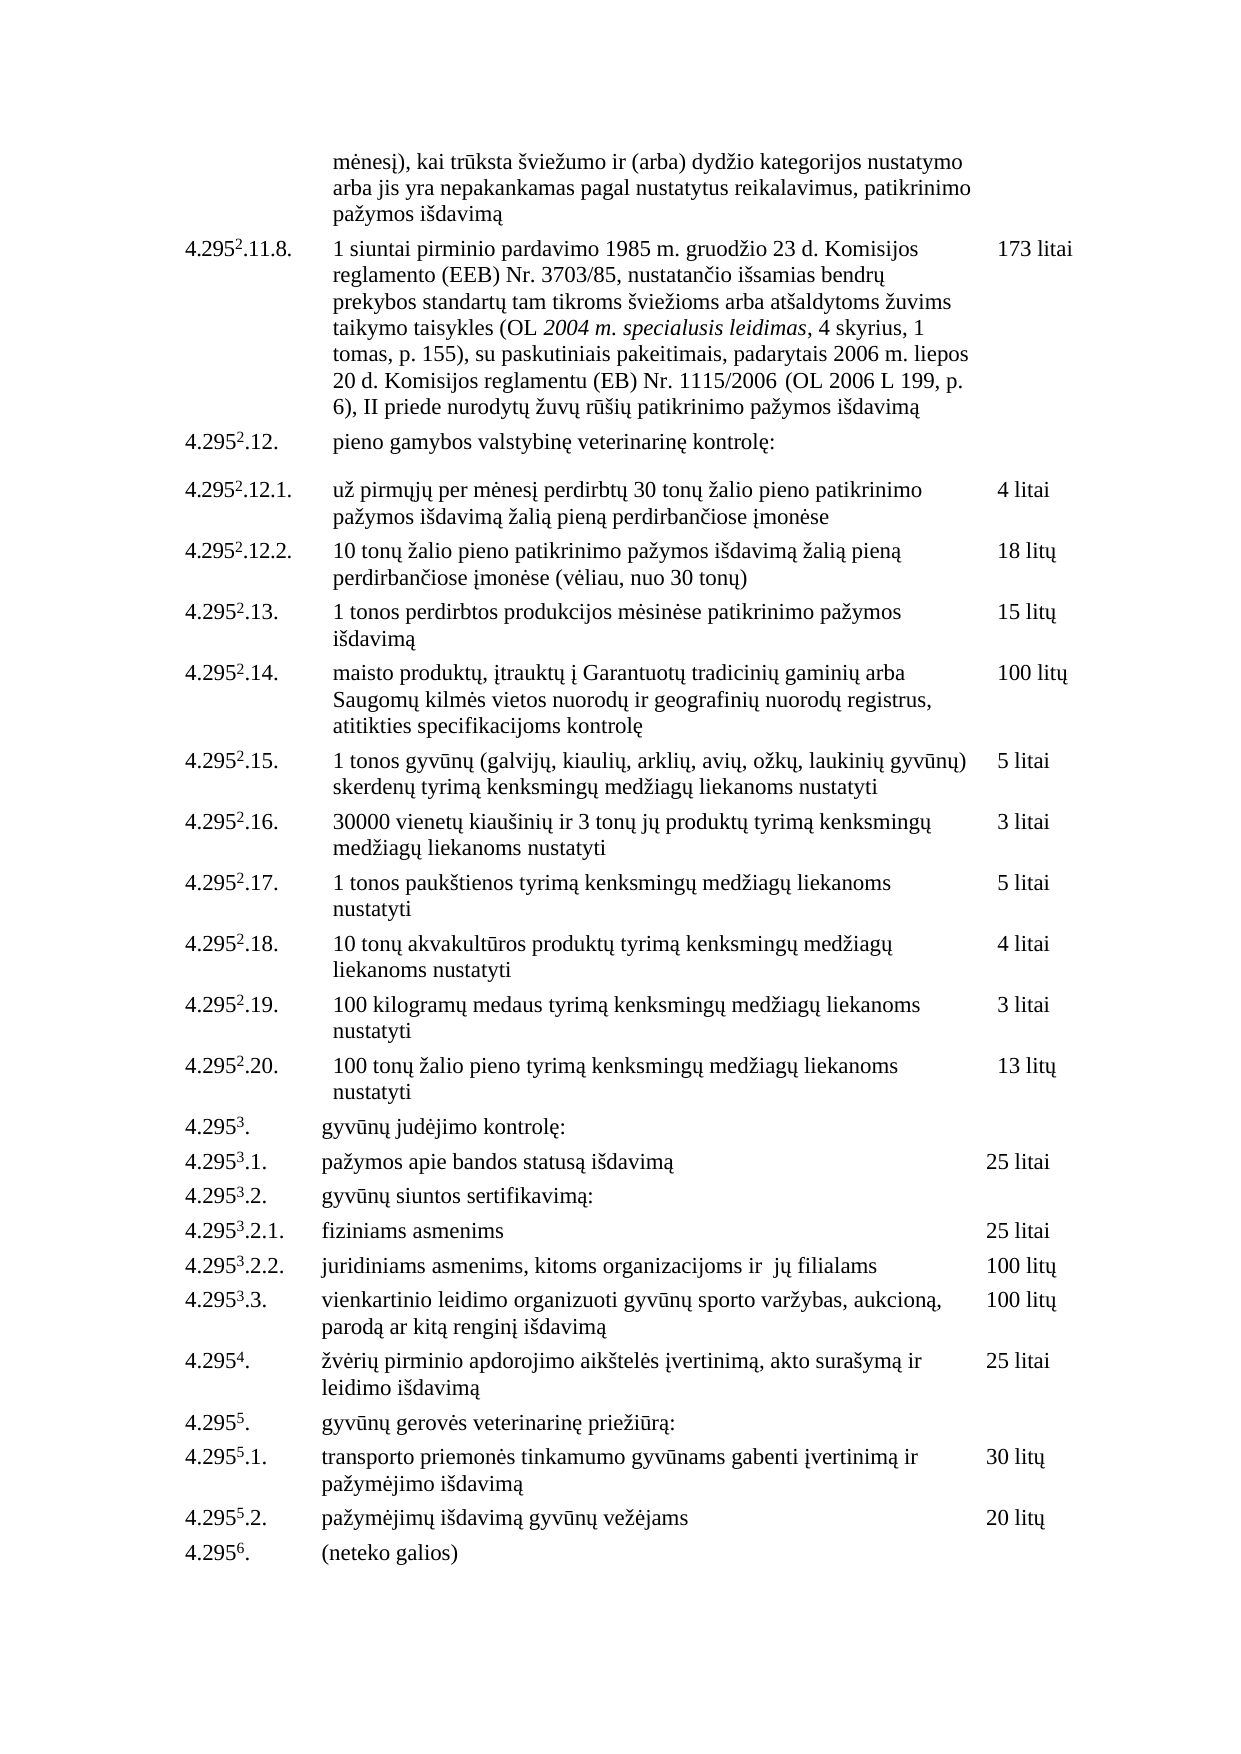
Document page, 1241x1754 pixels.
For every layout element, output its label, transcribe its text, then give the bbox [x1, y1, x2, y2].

table_cell [986, 1409, 1148, 1443]
table_cell 1 siuntai pirminio pardavimo 1985 m. gruodžio 23 d. Komisijos reglamento (EEB) Nr. 3703/85, nustatančio išsamias bendrų prekybos standartų tam tikroms šviežioms arba atšaldytoms žuvims taikymo taisykles (OL 2004 m. specialusis leidimas, 4 skyrius, 1 tomas, p. 155), su paskutiniais pakeitimais, padarytais 2006 m. liepos 20 d. Komisijos reglamentu (EB) Nr. 1115/2006 (OL 2006 L 199, p. 6), II priede nurodytų žuvų rūšių patikrinimo pažymos išdavimą [321, 235, 986, 428]
table_cell pažymėjimų išdavimą gyvūnų vežėjams [321, 1504, 986, 1539]
table_cell pažymos apie bandos statusą išdavimą [321, 1148, 986, 1182]
table_cell 4.2952.20. [174, 1052, 321, 1113]
table_cell 5 litai [986, 869, 1148, 930]
table_cell gyvūnų judėjimo kontrolę: [321, 1113, 986, 1148]
table_cell (neteko galios) [321, 1539, 986, 1574]
table_cell 1 tonos paukštienos tyrimą kenksmingų medžiagų liekanoms nustatyti [321, 869, 986, 930]
table_cell 4.2952.15. [174, 747, 321, 808]
table_cell pieno gamybos valstybinę veterinarinę kontrolę: [321, 428, 986, 476]
table_cell 10 tonų žalio pieno patikrinimo pažymos išdavimą žalią pieną perdirbančiose įmonėse (vėliau, nuo 30 tonų) [321, 538, 986, 598]
table_cell gyvūnų siuntos sertifikavimą: [321, 1183, 986, 1217]
table_cell gyvūnų gerovės veterinarinę priežiūrą: [321, 1409, 986, 1443]
table_cell 4.2953.2.2. [174, 1252, 321, 1287]
table_cell 4.2952.12.2. [174, 538, 321, 598]
table_cell 4.2953.1. [174, 1148, 321, 1182]
table_cell [986, 1539, 1148, 1574]
table_cell 100 litų [986, 1287, 1148, 1348]
table_cell 25 litai [986, 1148, 1148, 1182]
table_cell juridiniams asmenims, kitoms organizacijoms ir jų filialams [321, 1252, 986, 1287]
table_cell 10 tonų akvakultūros produktų tyrimą kenksmingų medžiagų liekanoms nustatyti [321, 930, 986, 991]
table_cell 4.2952.19. [174, 991, 321, 1052]
table_cell 4.2952.12.1. [174, 476, 321, 537]
table_cell [986, 428, 1148, 476]
table_cell [986, 1183, 1148, 1217]
table_cell 4.2952.12. [174, 428, 321, 476]
table_cell 4.2955.1. [174, 1443, 321, 1504]
table_cell 100 litų [986, 1252, 1148, 1287]
table_cell 4.2955.2. [174, 1504, 321, 1539]
table_cell 4 litai [986, 930, 1148, 991]
table_cell 4.2952.18. [174, 930, 321, 991]
table_cell transporto priemonės tinkamumo gyvūnams gabenti įvertinimą ir pažymėjimo išdavimą [321, 1443, 986, 1504]
table_cell 100 litų [986, 660, 1148, 747]
table_cell 4.2955. [174, 1409, 321, 1443]
table_cell 3 litai [986, 808, 1148, 869]
table_cell 30 litų [986, 1443, 1148, 1504]
table_cell 1 tonos gyvūnų (galvijų, kiaulių, arklių, avių, ožkų, laukinių gyvūnų) skerdenų tyrimą kenksmingų medžiagų liekanoms nustatyti [321, 747, 986, 808]
table_cell 4.2956. [174, 1539, 321, 1574]
table_cell 20 litų [986, 1504, 1148, 1539]
table_cell 4.2952.13. [174, 599, 321, 659]
table_cell vienkartinio leidimo organizuoti gyvūnų sporto varžybas, aukcioną, parodą ar kitą renginį išdavimą [321, 1287, 986, 1348]
table_cell 3 litai [986, 991, 1148, 1052]
table_cell 13 litų [986, 1052, 1148, 1113]
table_cell 25 litai [986, 1348, 1148, 1409]
table_cell [986, 148, 1148, 235]
table_cell 100 kilogramų medaus tyrimą kenksmingų medžiagų liekanoms nustatyti [321, 991, 986, 1052]
table_cell 173 litai [986, 235, 1148, 428]
table_cell 4.2953.3. [174, 1287, 321, 1348]
table_cell mėnesį), kai trūksta šviežumo ir (arba) dydžio kategorijos nustatymo arba jis yra nepakankamas pagal nustatytus reikalavimus, patikrinimo pažymos išdavimą [321, 148, 986, 235]
table_cell [986, 1113, 1148, 1148]
table_cell 4.2952.14. [174, 660, 321, 747]
table_cell 1 tonos perdirbtos produkcijos mėsinėse patikrinimo pažymos išdavimą [321, 599, 986, 659]
table_cell 4.2954. [174, 1348, 321, 1409]
table_cell 18 litų [986, 538, 1148, 598]
table_cell 5 litai [986, 747, 1148, 808]
table_cell 4.2953. [174, 1113, 321, 1148]
table_cell 4.2953.2.1. [174, 1217, 321, 1252]
table_cell 25 litai [986, 1217, 1148, 1252]
table_cell 30000 vienetų kiaušinių ir 3 tonų jų produktų tyrimą kenksmingų medžiagų liekanoms nustatyti [321, 808, 986, 869]
table_cell 4.2953.2. [174, 1183, 321, 1217]
table_cell 4.2952.16. [174, 808, 321, 869]
table_cell [174, 148, 321, 235]
table_cell fiziniams asmenims [321, 1217, 986, 1252]
table_cell 4.2952.17. [174, 869, 321, 930]
table_cell maisto produktų, įtrauktų į Garantuotų tradicinių gaminių arba Saugomų kilmės vietos nuorodų ir geografinių nuorodų registrus, atitikties specifikacijoms kontrolę [321, 660, 986, 747]
table_cell 4.2952.11.8. [174, 235, 321, 428]
table_cell 4 litai [986, 476, 1148, 537]
table_cell 15 litų [986, 599, 1148, 659]
table_cell 100 tonų žalio pieno tyrimą kenksmingų medžiagų liekanoms nustatyti [321, 1052, 986, 1113]
table_cell už pirmųjų per mėnesį perdirbtų 30 tonų žalio pieno patikrinimo pažymos išdavimą žalią pieną perdirbančiose įmonėse [321, 476, 986, 537]
table_cell žvėrių pirminio apdorojimo aikštelės įvertinimą, akto surašymą ir leidimo išdavimą [321, 1348, 986, 1409]
